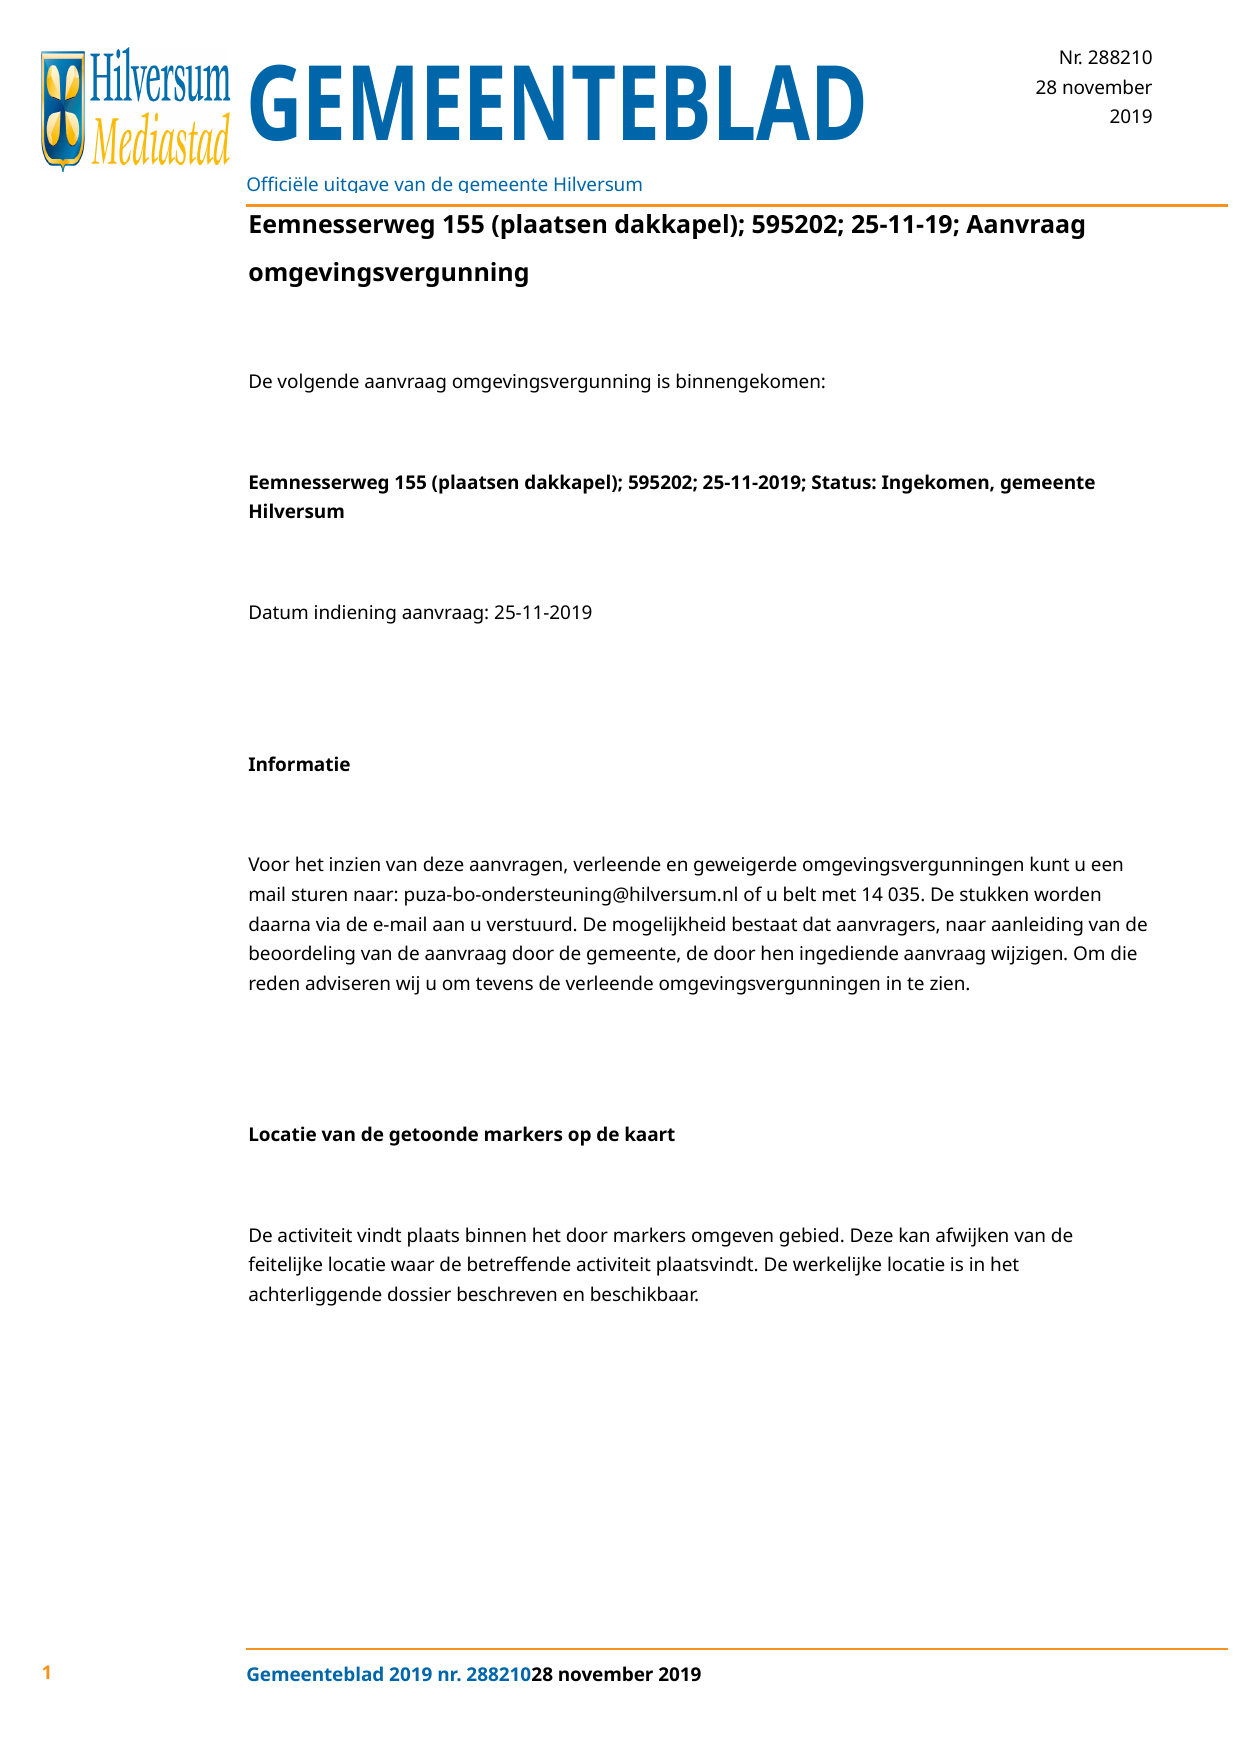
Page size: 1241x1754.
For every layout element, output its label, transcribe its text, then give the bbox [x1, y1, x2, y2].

text Datum indiening aanvraag: 25-11-2019 [248, 599, 1152, 625]
text Eemnesserweg 155 (plaatsen dakkapel); 595202; 25-11-19; Aanvraag omgevingsvergunning [248, 207, 1152, 288]
text Eemnesserweg 155 (plaatsen dakkapel); 595202; 25-11-2019; Status: Ingekomen, gemeente Hilversum [248, 469, 1152, 524]
text Voor het inzien van deze aanvragen, verleende en geweigerde omgevingsvergunningen kunt u een mail sturen naar: puza-bo-ondersteuning@hilversum.nl of u belt met 14 035. De stukken worden daarna via de e-mail aan u verstuurd. De mogelijkheid bestaat dat aanvragers, naar aanleiding van de beoordeling van de aanvraag door de gemeente, de door hen ingediende aanvraag wijzigen. Om die reden adviseren wij u om tevens de verleende omgevingsvergunningen in te zien. [248, 852, 1152, 996]
text Locatie van de getoonde markers op de kaart [248, 1121, 1152, 1147]
picture [41, 47, 231, 172]
text De activiteit vindt plaats binnen het door markers omgeven gebied. Deze kan afwijken van de feitelijke locatie waar de betreffende activiteit plaatsvindt. De werkelijke locatie is in het achterliggende dossier beschreven en beschikbaar. [248, 1222, 1152, 1307]
text De volgende aanvraag omgevingsvergunning is binnengekomen: [248, 368, 1152, 394]
text Informatie [248, 751, 1152, 777]
